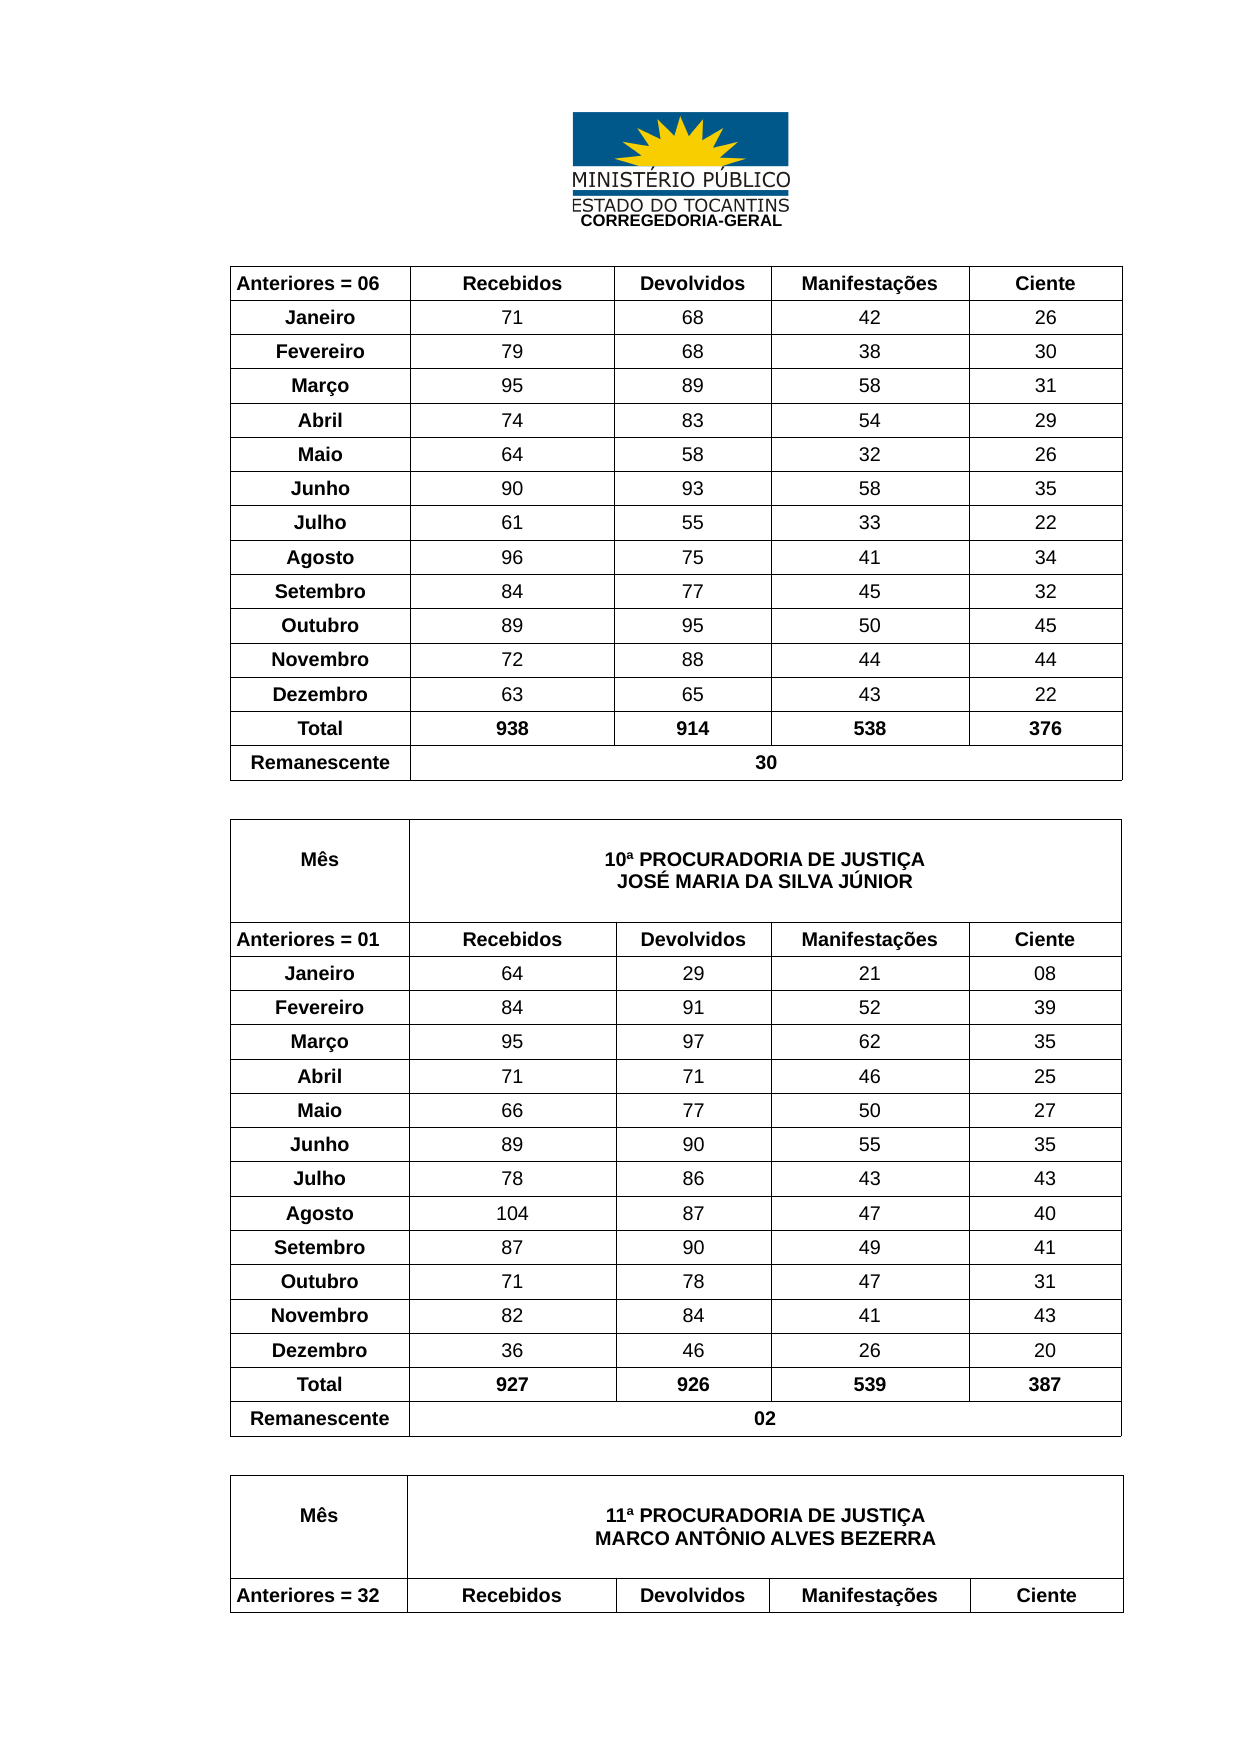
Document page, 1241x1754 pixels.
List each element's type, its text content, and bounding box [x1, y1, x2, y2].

table_cell 938 [411, 712, 614, 745]
table_cell 88 [615, 644, 771, 677]
table_cell 74 [411, 404, 614, 437]
table_cell 79 [411, 335, 614, 368]
table_cell Manifestações [772, 923, 969, 956]
table_cell Março [231, 1025, 409, 1059]
table_cell 45 [970, 609, 1122, 642]
table_cell 35 [970, 472, 1122, 505]
table_cell Manifestações [770, 1579, 970, 1612]
table_cell 22 [970, 506, 1122, 540]
table_cell Setembro [231, 1231, 409, 1264]
table_cell Remanescente [231, 1402, 409, 1436]
table_cell 82 [410, 1300, 616, 1333]
table_cell 93 [615, 472, 771, 505]
table_cell 539 [772, 1368, 969, 1401]
table_cell 52 [772, 991, 969, 1024]
table_cell 35 [970, 1025, 1121, 1059]
table_cell Anteriores = 32 [231, 1579, 407, 1612]
table_cell 71 [617, 1060, 771, 1093]
table_cell 89 [615, 369, 771, 403]
table_cell 50 [772, 1094, 969, 1127]
table_cell 87 [617, 1197, 771, 1230]
table_cell 41 [772, 1300, 969, 1333]
table_cell 46 [617, 1334, 771, 1367]
table_cell Maio [231, 1094, 409, 1127]
table_cell 55 [772, 1128, 969, 1161]
table_cell Setembro [231, 575, 410, 608]
table_cell Janeiro [231, 301, 410, 334]
table_cell 926 [617, 1368, 771, 1401]
table_cell 538 [772, 712, 969, 745]
table_cell 90 [617, 1231, 771, 1264]
table_cell Devolvidos [615, 267, 771, 300]
table_cell 83 [615, 404, 771, 437]
table_cell 54 [772, 404, 969, 437]
table_cell Janeiro [231, 957, 409, 990]
table_cell 21 [772, 957, 969, 990]
table_cell 47 [772, 1197, 969, 1230]
table_cell 75 [615, 541, 771, 574]
table_cell Fevereiro [231, 991, 409, 1024]
table_cell 45 [772, 575, 969, 608]
table_cell 44 [970, 644, 1122, 677]
table_cell 77 [617, 1094, 771, 1127]
table_cell 27 [970, 1094, 1121, 1127]
table_cell 20 [970, 1334, 1121, 1367]
table_cell 29 [617, 957, 771, 990]
table_cell 36 [410, 1334, 616, 1367]
table_cell 68 [615, 335, 771, 368]
table_cell 63 [411, 678, 614, 711]
table_cell 41 [970, 1231, 1121, 1264]
table_cell Manifestações [772, 267, 969, 300]
table_cell Anteriores = 01 [231, 923, 409, 956]
table_cell Dezembro [231, 1334, 409, 1367]
table_cell 40 [970, 1197, 1121, 1230]
table_cell 46 [772, 1060, 969, 1093]
table_cell 30 [411, 746, 1122, 779]
table_cell Agosto [231, 1197, 409, 1230]
table_cell 26 [970, 438, 1122, 471]
table_cell Outubro [231, 1265, 409, 1298]
table_cell 64 [411, 438, 614, 471]
table_cell 914 [615, 712, 771, 745]
table_cell Devolvidos [617, 923, 771, 956]
table_cell 29 [970, 404, 1122, 437]
table_cell 95 [411, 369, 614, 403]
table_cell Maio [231, 438, 410, 471]
table_cell 49 [772, 1231, 969, 1264]
table_cell Dezembro [231, 678, 410, 711]
table_cell 71 [410, 1060, 616, 1093]
table_cell 38 [772, 335, 969, 368]
table_cell 66 [410, 1094, 616, 1127]
table_cell 87 [410, 1231, 616, 1264]
table_cell 95 [615, 609, 771, 642]
table_cell 61 [411, 506, 614, 540]
table_header Mês [231, 1476, 407, 1578]
table_cell 96 [411, 541, 614, 574]
table_cell Outubro [231, 609, 410, 642]
table_cell 44 [772, 644, 969, 677]
table_cell 26 [772, 1334, 969, 1367]
table_cell 55 [615, 506, 771, 540]
table_cell Ciente [971, 1579, 1123, 1612]
table_cell 30 [970, 335, 1122, 368]
table_cell 43 [772, 1162, 969, 1196]
table_cell 84 [410, 991, 616, 1024]
table_cell 34 [970, 541, 1122, 574]
table_cell 64 [410, 957, 616, 990]
table_cell 31 [970, 369, 1122, 403]
table_cell Julho [231, 506, 410, 540]
table_cell Devolvidos [617, 1579, 769, 1612]
table_cell 104 [410, 1197, 616, 1230]
table_cell 72 [411, 644, 614, 677]
table_cell 42 [772, 301, 969, 334]
table_cell 26 [970, 301, 1122, 334]
table_header Mês [231, 820, 409, 922]
table_cell 91 [617, 991, 771, 1024]
table_cell 43 [970, 1300, 1121, 1333]
table_cell Remanescente [231, 746, 410, 779]
table_cell Total [231, 1368, 409, 1401]
table_cell 22 [970, 678, 1122, 711]
table_cell Recebidos [408, 1579, 616, 1612]
table_cell 43 [772, 678, 969, 711]
table_cell 58 [772, 472, 969, 505]
table_cell 387 [970, 1368, 1121, 1401]
table_cell 95 [410, 1025, 616, 1059]
table_cell 84 [411, 575, 614, 608]
table_cell Anteriores = 06 [231, 267, 410, 300]
table_cell 90 [617, 1128, 771, 1161]
table_cell 31 [970, 1265, 1121, 1298]
table_cell Recebidos [410, 923, 616, 956]
table_cell 02 [410, 1402, 1121, 1436]
table_cell 08 [970, 957, 1121, 990]
table_cell 376 [970, 712, 1122, 745]
table_cell Junho [231, 1128, 409, 1161]
table_cell 25 [970, 1060, 1121, 1093]
table_cell Março [231, 369, 410, 403]
table_cell 47 [772, 1265, 969, 1298]
table_cell Ciente [970, 923, 1121, 956]
table_cell 89 [410, 1128, 616, 1161]
table_cell 71 [410, 1265, 616, 1298]
table_cell Novembro [231, 644, 410, 677]
table_cell 78 [617, 1265, 771, 1298]
table_cell 84 [617, 1300, 771, 1333]
table_cell Abril [231, 404, 410, 437]
table_cell 35 [970, 1128, 1121, 1161]
table_cell 41 [772, 541, 969, 574]
table_cell Ciente [970, 267, 1122, 300]
table_cell 86 [617, 1162, 771, 1196]
table_cell Total [231, 712, 410, 745]
table_cell Agosto [231, 541, 410, 574]
table_cell 71 [411, 301, 614, 334]
table_cell Fevereiro [231, 335, 410, 368]
table_cell 90 [411, 472, 614, 505]
table_cell 78 [410, 1162, 616, 1196]
table_cell 58 [772, 369, 969, 403]
table_cell 68 [615, 301, 771, 334]
table_cell 65 [615, 678, 771, 711]
table_cell 39 [970, 991, 1121, 1024]
table_cell 33 [772, 506, 969, 540]
table_cell 89 [411, 609, 614, 642]
table_header 10ª PROCURADORIA DE JUSTIÇA JOSÉ MARIA DA SILVA JÚNIOR [410, 820, 1121, 922]
table_cell Abril [231, 1060, 409, 1093]
table_cell 50 [772, 609, 969, 642]
table_cell 43 [970, 1162, 1121, 1196]
table_cell 77 [615, 575, 771, 608]
table_header 11ª PROCURADORIA DE JUSTIÇA MARCO ANTÔNIO ALVES BEZERRA [408, 1476, 1123, 1578]
table_cell Julho [231, 1162, 409, 1196]
table_cell 62 [772, 1025, 969, 1059]
table_cell Novembro [231, 1300, 409, 1333]
table_cell 32 [970, 575, 1122, 608]
table_cell 32 [772, 438, 969, 471]
table_cell 927 [410, 1368, 616, 1401]
table_cell Junho [231, 472, 410, 505]
table_cell 58 [615, 438, 771, 471]
table_cell Recebidos [411, 267, 614, 300]
table_cell 97 [617, 1025, 771, 1059]
picture [572, 112, 790, 212]
